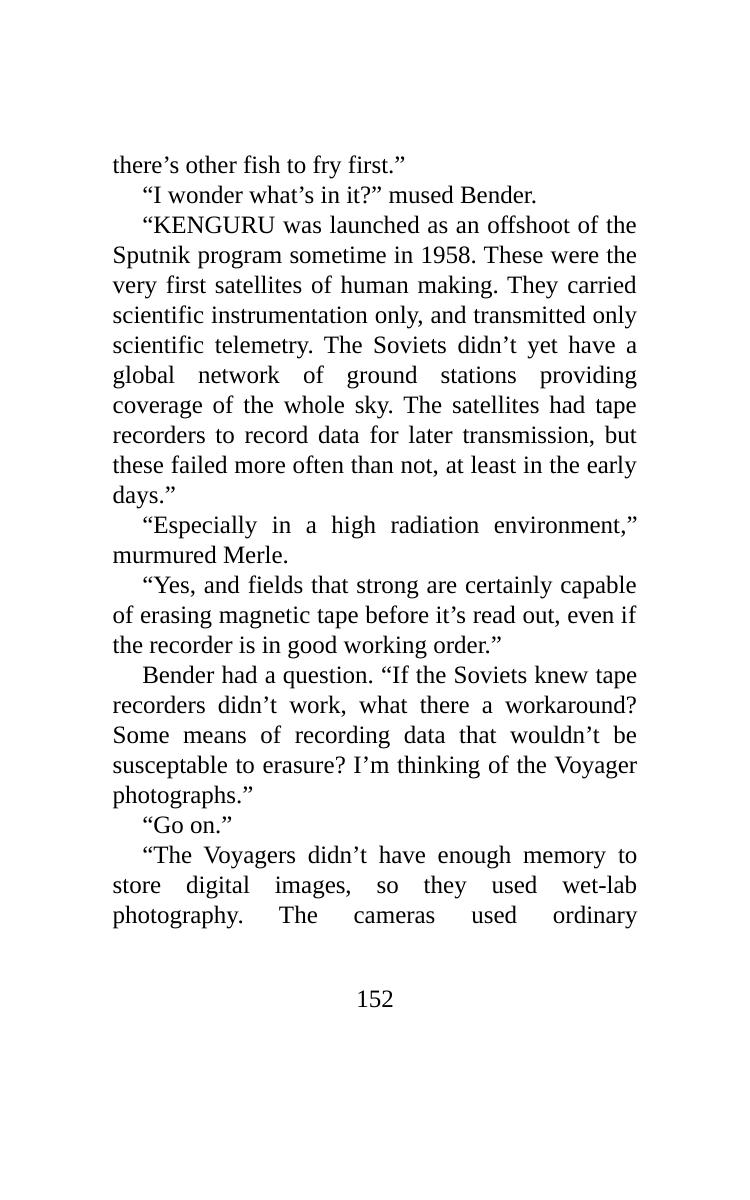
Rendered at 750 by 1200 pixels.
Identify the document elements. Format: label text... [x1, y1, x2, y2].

text “Especially in a high radiation environment,” murmured Merle. [112, 510, 637, 570]
text Bender had a question. “If the Soviets knew tape recorders didn’t work, what there a workaround? Some means of recording data that wouldn’t be susceptable to erasure? I’m thinking of the Voyager photographs.” [112, 660, 637, 810]
text “Yes, and fields that strong are certainly capable of erasing magnetic tape before it’s read out, even if the recorder is in good working order.” [112, 570, 637, 660]
text “Go on.” [112, 810, 637, 840]
text there’s other fish to fry first.” [112, 150, 637, 180]
text “KENGURU was launched as an offshoot of the Sputnik program sometime in 1958. These were the very first satellites of human making. They carried scientific instrumentation only, and transmitted only scientific telemetry. The Soviets didn’t yet have a global network of ground stations providing coverage of the whole sky. The satellites had tape recorders to record data for later transmission, but these failed more often than not, at least in the early days.” [112, 210, 637, 510]
text “I wonder what’s in it?” mused Bender. [112, 180, 637, 210]
text “The Voyagers didn’t have enough memory to store digital images, so they used wet-lab photography. The cameras used ordinary [112, 840, 637, 930]
